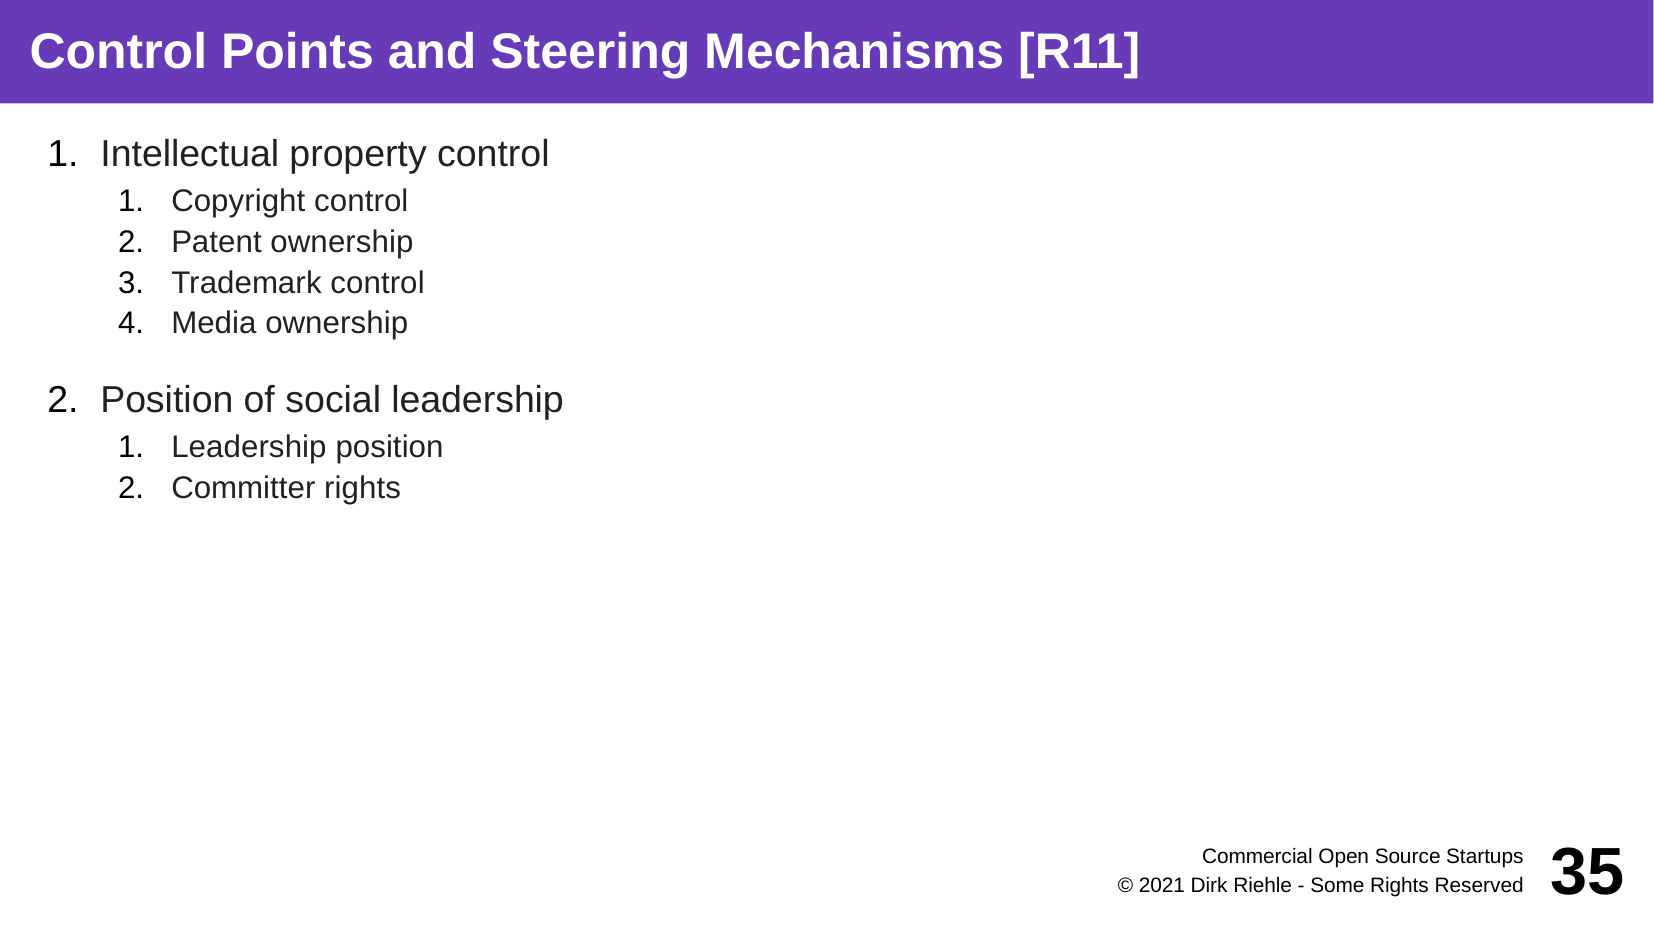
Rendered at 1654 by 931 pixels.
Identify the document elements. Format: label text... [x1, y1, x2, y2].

list Intellectual property control Copyright control Patent ownership Trademark control Media ownership Position of social leadership Leadership position Committer rights [29, 132, 1625, 813]
title Control Points and Steering Mechanisms [R11] [0, 0, 1654, 104]
